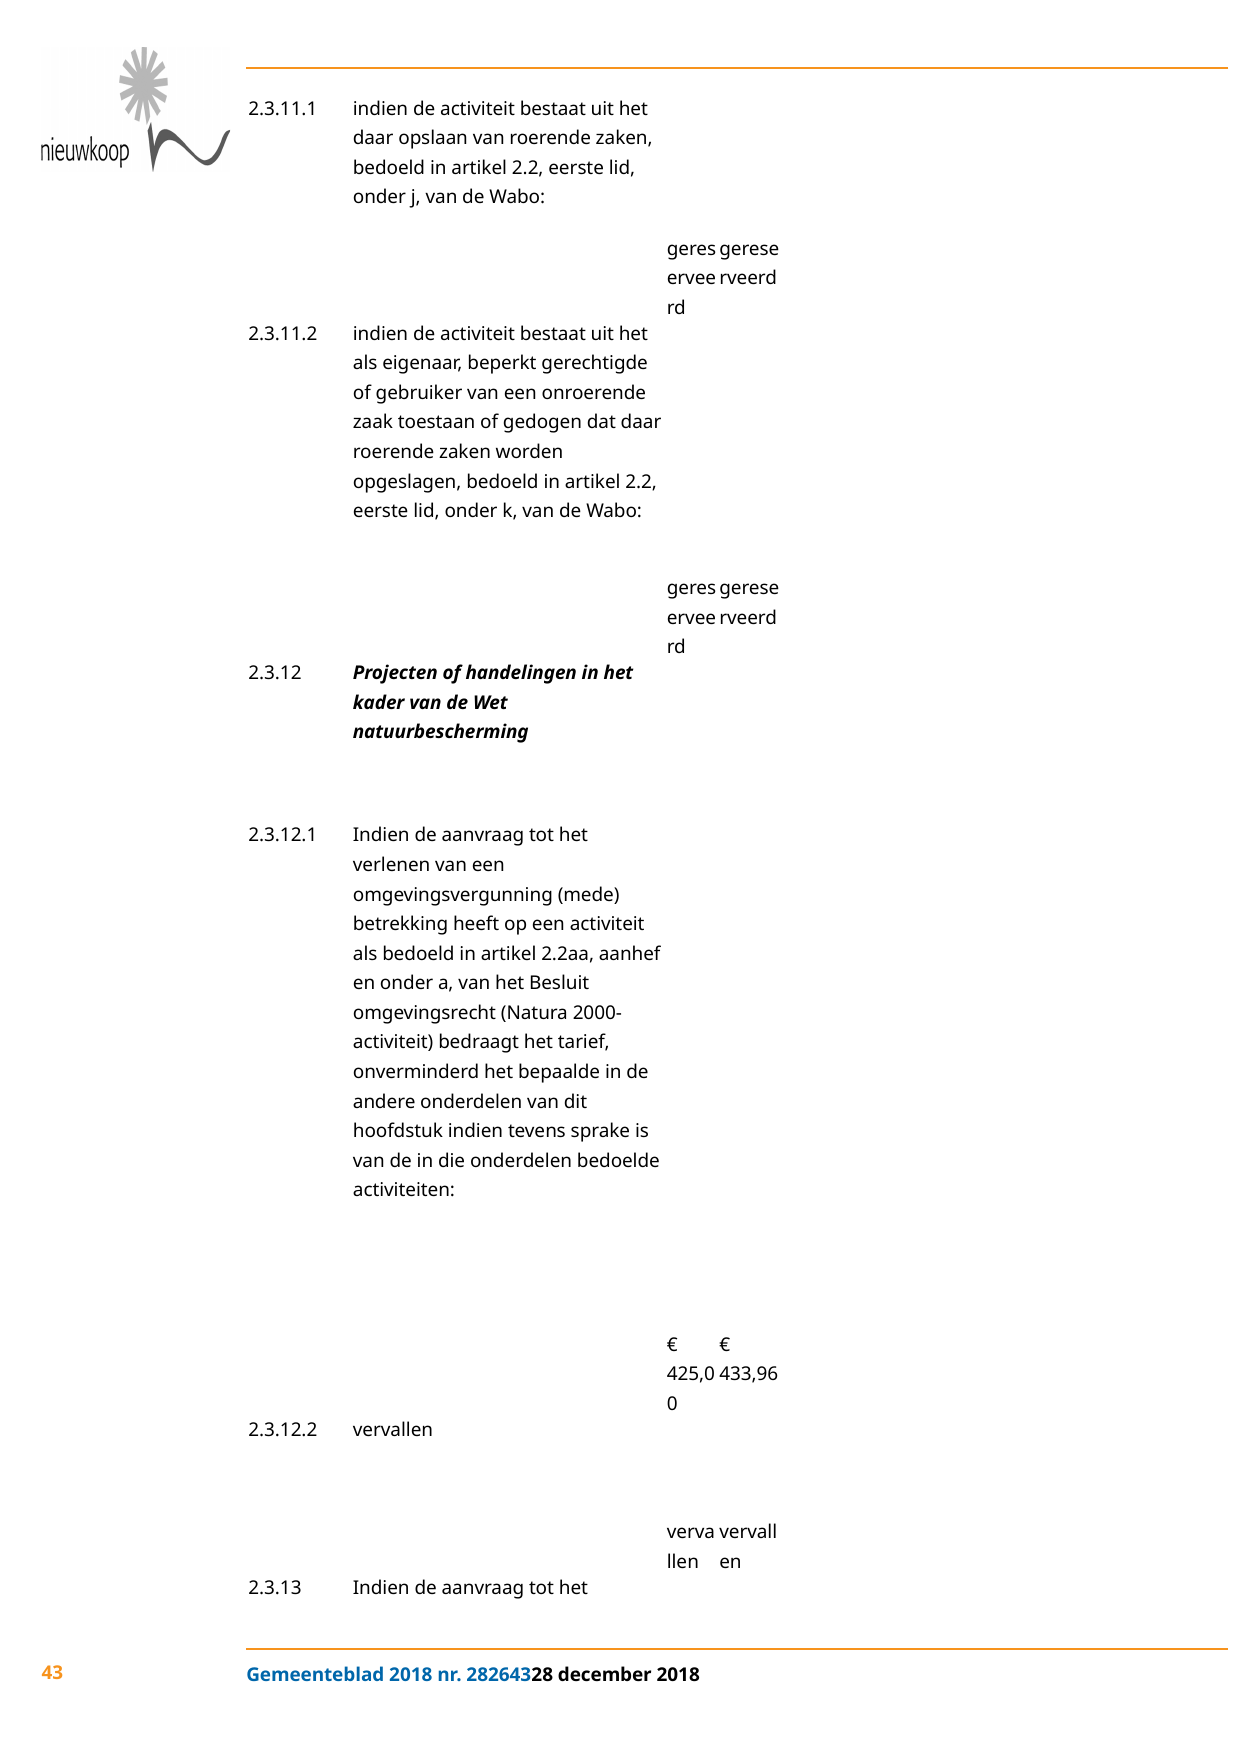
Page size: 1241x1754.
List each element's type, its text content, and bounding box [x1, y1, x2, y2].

table_cell [1047, 660, 1099, 744]
table_cell [994, 770, 1047, 796]
table_cell [994, 1305, 1047, 1331]
table_cell vervallen [353, 1416, 667, 1442]
table_cell [838, 796, 890, 822]
table_cell [838, 1519, 890, 1574]
table_cell [785, 822, 837, 1202]
table_cell [838, 235, 890, 320]
table_cell [838, 822, 890, 1202]
table_cell [942, 575, 994, 659]
table_cell [719, 320, 785, 523]
table_cell [838, 1305, 890, 1331]
table_cell [838, 1493, 890, 1519]
table_cell 2.3.12 [248, 660, 353, 744]
table_cell [248, 1202, 300, 1228]
table_cell [890, 660, 942, 744]
table_cell [994, 1228, 1047, 1254]
table_cell [994, 796, 1047, 822]
table_cell [248, 523, 300, 549]
table_cell [994, 1202, 1047, 1228]
table_cell [942, 209, 994, 235]
table_cell [942, 1442, 994, 1467]
picture [41, 47, 231, 172]
table_cell [300, 1305, 353, 1331]
table_cell [994, 575, 1047, 659]
table_cell [1099, 575, 1152, 659]
table_cell [942, 1574, 994, 1600]
table_cell [300, 1331, 353, 1416]
table_cell [994, 1280, 1047, 1305]
table_cell [1047, 822, 1099, 1202]
table_cell [785, 660, 837, 744]
table_cell vervallen [667, 1519, 719, 1574]
table_cell [942, 1519, 994, 1574]
table_cell [248, 235, 300, 320]
table_cell [1047, 1305, 1099, 1331]
table_cell [890, 523, 942, 549]
table_cell gereserveerd [667, 575, 719, 659]
table_cell [994, 1519, 1047, 1574]
table_cell [300, 770, 353, 796]
table_cell [300, 1280, 353, 1305]
table_cell [942, 660, 994, 744]
table_cell [890, 1228, 942, 1254]
table_cell [1047, 1416, 1099, 1442]
table_cell [719, 1254, 785, 1279]
table_cell [1099, 1416, 1152, 1442]
table_cell [300, 1493, 353, 1519]
table_cell [1099, 320, 1152, 523]
table_cell [942, 1280, 994, 1305]
table_cell [353, 1305, 667, 1331]
table_cell [785, 796, 837, 822]
table_cell [890, 1416, 942, 1442]
table_cell [785, 744, 837, 770]
table_cell [248, 1305, 300, 1331]
table_cell [994, 1574, 1047, 1600]
table_cell [719, 209, 785, 235]
table_cell [838, 660, 890, 744]
table_cell [1099, 1305, 1152, 1331]
table_cell [838, 1254, 890, 1279]
table_cell [1047, 1574, 1099, 1600]
table_cell [248, 1331, 300, 1416]
table_cell [353, 1331, 667, 1416]
table_cell [942, 1228, 994, 1254]
table_cell [785, 1331, 837, 1416]
table_cell [1099, 1228, 1152, 1254]
table_cell [1047, 1493, 1099, 1519]
table_cell [248, 575, 300, 659]
table_cell [785, 1519, 837, 1574]
table_cell [1047, 1331, 1099, 1416]
table_cell [248, 1280, 300, 1305]
table_cell [1099, 1331, 1152, 1416]
table_cell [300, 523, 353, 549]
table_cell [667, 549, 719, 574]
table_cell [785, 320, 837, 523]
table_cell [719, 1467, 785, 1493]
table_cell [890, 1467, 942, 1493]
table_cell [667, 1280, 719, 1305]
table_cell [248, 549, 300, 574]
table_cell [890, 235, 942, 320]
table_cell [994, 320, 1047, 523]
table_cell [353, 549, 667, 574]
table_cell [248, 1228, 300, 1254]
table_cell [667, 822, 719, 1202]
table_cell [1047, 320, 1099, 523]
table_cell [1099, 1202, 1152, 1228]
table_cell [1047, 1467, 1099, 1493]
table_cell [667, 1416, 719, 1442]
table_cell [890, 320, 942, 523]
table_cell [1099, 1519, 1152, 1574]
table_cell [300, 1254, 353, 1279]
table_cell [300, 209, 353, 235]
table_cell [248, 796, 300, 822]
table_cell [890, 796, 942, 822]
table_cell [994, 209, 1047, 235]
table_cell [1047, 770, 1099, 796]
table_cell [719, 822, 785, 1202]
table_cell [994, 1442, 1047, 1467]
table_cell [719, 660, 785, 744]
table_cell [785, 523, 837, 549]
table_cell [667, 1202, 719, 1228]
table_cell [785, 1254, 837, 1279]
table_cell [248, 770, 300, 796]
table_cell [667, 320, 719, 523]
table_cell [785, 95, 837, 209]
table_cell [667, 523, 719, 549]
table_cell [942, 1416, 994, 1442]
table_cell [719, 1442, 785, 1467]
table_cell [1047, 549, 1099, 574]
table_cell [719, 1228, 785, 1254]
table_cell [719, 744, 785, 770]
table_cell 2.3.11.1 [248, 95, 353, 209]
table_cell [353, 523, 667, 549]
table_cell [1047, 209, 1099, 235]
table_cell [785, 235, 837, 320]
table_cell [353, 1519, 667, 1574]
table_cell [994, 1331, 1047, 1416]
table_cell [1047, 95, 1099, 209]
table_cell [719, 549, 785, 574]
table_cell [785, 1202, 837, 1228]
table_cell [248, 1493, 300, 1519]
table_cell [942, 1254, 994, 1279]
table_cell [994, 1493, 1047, 1519]
table_cell [719, 1416, 785, 1442]
table_cell [942, 95, 994, 209]
table_cell [353, 1442, 667, 1467]
table_cell [838, 95, 890, 209]
table_cell [838, 1202, 890, 1228]
table_cell [1099, 660, 1152, 744]
table_cell [942, 549, 994, 574]
table_cell [300, 744, 353, 770]
table_cell [942, 235, 994, 320]
table_cell [719, 523, 785, 549]
table_cell [890, 1280, 942, 1305]
table_cell [890, 1331, 942, 1416]
table_cell [942, 1305, 994, 1331]
table_cell [785, 1493, 837, 1519]
table_cell [785, 1280, 837, 1305]
table_cell [890, 549, 942, 574]
table_cell [838, 1228, 890, 1254]
table_cell [300, 575, 353, 659]
table_cell [994, 660, 1047, 744]
table_cell [719, 1202, 785, 1228]
table_cell [890, 1202, 942, 1228]
table_cell [838, 209, 890, 235]
table_cell [300, 1228, 353, 1254]
table_cell Indien de aanvraag tot het verlenen van een omgevingsvergunning (mede) betrekking heeft op een activiteit als bedoeld in artikel 2.2aa, aanhef en onder a, van het Besluit omgevingsrecht (Natura 2000-activiteit) bedraagt het tarief, onverminderd het bepaalde in de andere onderdelen van dit hoofdstuk indien tevens sprake is van de in die onderdelen bedoelde activiteiten: [353, 822, 667, 1202]
table_cell [1099, 95, 1152, 209]
table_cell [890, 95, 942, 209]
table_cell [1047, 1202, 1099, 1228]
table_cell [1099, 1280, 1152, 1305]
table_cell [890, 770, 942, 796]
table_cell [667, 1442, 719, 1467]
table_cell [890, 575, 942, 659]
table_cell [667, 1467, 719, 1493]
table_cell [353, 209, 667, 235]
table_cell [838, 1280, 890, 1305]
table_cell [248, 1254, 300, 1279]
table_cell [942, 796, 994, 822]
table_cell indien de activiteit bestaat uit het daar opslaan van roerende zaken, bedoeld in artikel 2.2, eerste lid, onder j, van de Wabo: [353, 95, 667, 209]
table_cell [667, 209, 719, 235]
table_cell € 425,00 [667, 1331, 719, 1416]
table_cell [1047, 1228, 1099, 1254]
table_cell [667, 1493, 719, 1519]
table_cell [785, 549, 837, 574]
table_cell [942, 1493, 994, 1519]
table_cell [1099, 796, 1152, 822]
table_cell [942, 1202, 994, 1228]
table_cell [1099, 1493, 1152, 1519]
table_cell [838, 1442, 890, 1467]
table_cell [353, 1202, 667, 1228]
table_cell 2.3.12.1 [248, 822, 353, 1202]
table_cell [1099, 523, 1152, 549]
table_cell [890, 744, 942, 770]
table_cell [890, 1519, 942, 1574]
table_cell [248, 1467, 300, 1493]
table_cell [994, 95, 1047, 209]
table_cell [785, 575, 837, 659]
table_cell [667, 770, 719, 796]
table_cell [353, 575, 667, 659]
table_cell [1047, 235, 1099, 320]
table_cell [1099, 1574, 1152, 1600]
table_cell [300, 549, 353, 574]
table_cell [890, 822, 942, 1202]
table_cell [1099, 1467, 1152, 1493]
table_cell [785, 1416, 837, 1442]
table_cell [942, 1467, 994, 1493]
table_cell [890, 209, 942, 235]
table_cell [248, 1519, 300, 1574]
table_cell [353, 235, 667, 320]
table_cell [890, 1493, 942, 1519]
table_cell [942, 744, 994, 770]
table_cell [994, 744, 1047, 770]
table_cell [667, 1574, 719, 1600]
table_cell [994, 549, 1047, 574]
table_cell [1047, 796, 1099, 822]
table_cell [942, 822, 994, 1202]
table_cell [719, 1574, 785, 1600]
table_cell [667, 744, 719, 770]
table_cell [1099, 822, 1152, 1202]
table_cell [1047, 1442, 1099, 1467]
table_cell [942, 320, 994, 523]
table_cell [994, 523, 1047, 549]
table_cell [300, 1467, 353, 1493]
table_cell gereserveerd [719, 575, 785, 659]
table_cell [353, 744, 667, 770]
table_cell [1099, 1442, 1152, 1467]
table_cell [1099, 209, 1152, 235]
table_cell [248, 1442, 300, 1467]
table_cell € 433,96 [719, 1331, 785, 1416]
table_cell [838, 770, 890, 796]
table_cell [890, 1574, 942, 1600]
table_cell Indien de aanvraag tot het [353, 1574, 667, 1600]
table_cell [667, 1254, 719, 1279]
table_cell [719, 95, 785, 209]
table_cell vervallen [719, 1519, 785, 1574]
table_cell 2.3.13 [248, 1574, 353, 1600]
table_cell [838, 549, 890, 574]
table_cell [838, 575, 890, 659]
table_cell [667, 1305, 719, 1331]
table_cell [994, 235, 1047, 320]
table_cell [994, 1467, 1047, 1493]
table_cell [300, 796, 353, 822]
table_cell [248, 209, 300, 235]
table_cell [942, 1331, 994, 1416]
table_cell [1047, 1254, 1099, 1279]
table_cell [1099, 235, 1152, 320]
table_cell [785, 1228, 837, 1254]
table_cell [1047, 523, 1099, 549]
table_cell [785, 1467, 837, 1493]
table_cell [994, 1416, 1047, 1442]
table_cell [300, 1202, 353, 1228]
table_cell [1099, 549, 1152, 574]
table_cell 2.3.12.2 [248, 1416, 353, 1442]
table_cell [719, 770, 785, 796]
table_cell [785, 209, 837, 235]
table_cell [248, 744, 300, 770]
table_cell [1047, 1280, 1099, 1305]
table_cell [890, 1305, 942, 1331]
table_cell [667, 1228, 719, 1254]
table_cell [994, 822, 1047, 1202]
table_cell [1099, 744, 1152, 770]
table_cell [838, 320, 890, 523]
table_cell [353, 770, 667, 796]
table_cell [785, 1305, 837, 1331]
table_cell [1099, 1254, 1152, 1279]
table_cell [300, 1442, 353, 1467]
table_cell gereserveerd [667, 235, 719, 320]
table_cell [890, 1442, 942, 1467]
table_cell [300, 1519, 353, 1574]
table_cell [719, 796, 785, 822]
table_cell [300, 235, 353, 320]
table_cell [1047, 744, 1099, 770]
table_cell [353, 1493, 667, 1519]
table_cell [667, 660, 719, 744]
table_cell [353, 1467, 667, 1493]
table_cell [1047, 575, 1099, 659]
table_cell [890, 1254, 942, 1279]
table_cell [838, 523, 890, 549]
table_cell [994, 1254, 1047, 1279]
table_cell [353, 1254, 667, 1279]
table_cell [719, 1280, 785, 1305]
table_cell gereserveerd [719, 235, 785, 320]
table_cell indien de activiteit bestaat uit het als eigenaar, beperkt gerechtigde of gebruiker van een onroerende zaak toestaan of gedogen dat daar roerende zaken worden opgeslagen, bedoeld in artikel 2.2, eerste lid, onder k, van de Wabo: [353, 320, 667, 523]
table_cell [1047, 1519, 1099, 1574]
table_cell [353, 796, 667, 822]
table_cell [838, 1416, 890, 1442]
table_cell [785, 1574, 837, 1600]
table_cell [719, 1305, 785, 1331]
table_cell [667, 95, 719, 209]
table_cell [785, 1442, 837, 1467]
table_cell [785, 770, 837, 796]
table_cell [1099, 770, 1152, 796]
table_cell Projecten of handelingen in het kader van de Wet natuurbescherming [353, 660, 667, 744]
table_cell [942, 770, 994, 796]
table_cell [838, 1574, 890, 1600]
table_cell [667, 796, 719, 822]
table_cell [353, 1280, 667, 1305]
table_cell [838, 744, 890, 770]
table_cell [719, 1493, 785, 1519]
table_cell [353, 1228, 667, 1254]
table_cell [838, 1331, 890, 1416]
table_cell 2.3.11.2 [248, 320, 353, 523]
table_cell [838, 1467, 890, 1493]
table_cell [942, 523, 994, 549]
